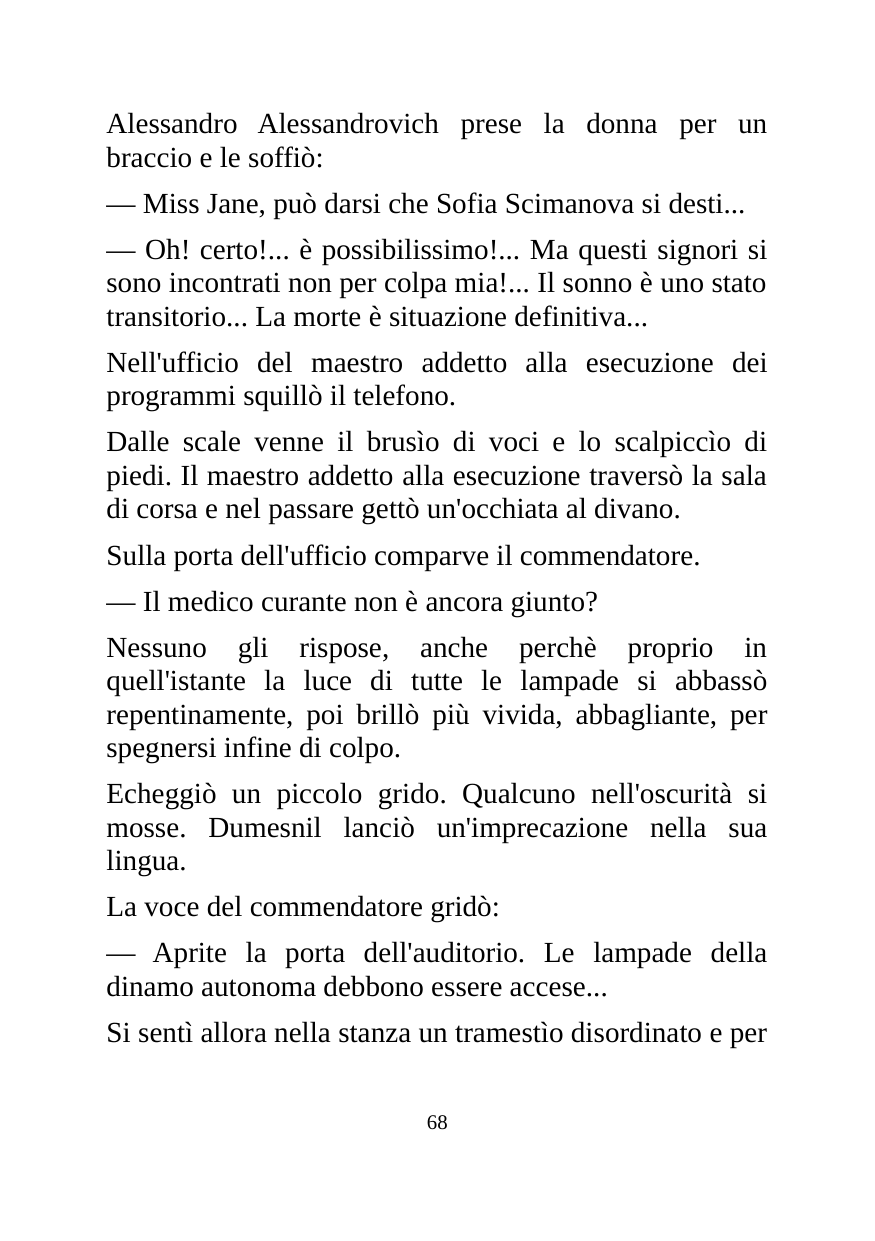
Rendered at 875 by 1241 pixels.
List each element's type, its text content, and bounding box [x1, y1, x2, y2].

text Nessuno gli rispose, anche perchè proprio in quell'istante la luce di tutte le lampade si abbassò repentinamente, poi brillò più vivida, abbagliante, per spegnersi infine di colpo. [106, 630, 768, 764]
text La voce del commendatore gridò: [106, 889, 768, 923]
text Sulla porta dell'ufficio comparve il commendatore. [106, 538, 768, 571]
text Nell'ufficio del maestro addetto alla esecuzione dei programmi squillò il telefono. [106, 345, 768, 412]
text Dalle scale venne il brusìo di voci e lo scalpiccìo di piedi. Il maestro addetto alla esecuzione traversò la sala di corsa e nel passare gettò un'occhiata al divano. [106, 424, 768, 525]
text — Aprite la porta dell'auditorio. Le lampade della dinamo autonoma debbono essere accese... [106, 936, 768, 1003]
text Si sentì allora nella stanza un tramestìo disordinato e per [106, 1015, 768, 1049]
text — Miss Jane, può darsi che Sofia Scimanova si desti... [106, 186, 768, 219]
text Echeggiò un piccolo grido. Qualcuno nell'oscurità si mosse. Dumesnil lanciò un'imprecazione nella sua lingua. [106, 776, 768, 877]
text — Oh! certo!... è possibilissimo!... Ma questi signori si sono incontrati non per colpa mia!... Il sonno è uno stato transitorio... La morte è situazione definitiva... [106, 232, 768, 332]
text Alessandro Alessandrovich prese la donna per un braccio e le soffiò: [106, 106, 768, 173]
text — Il medico curante non è ancora giunto? [106, 584, 768, 617]
